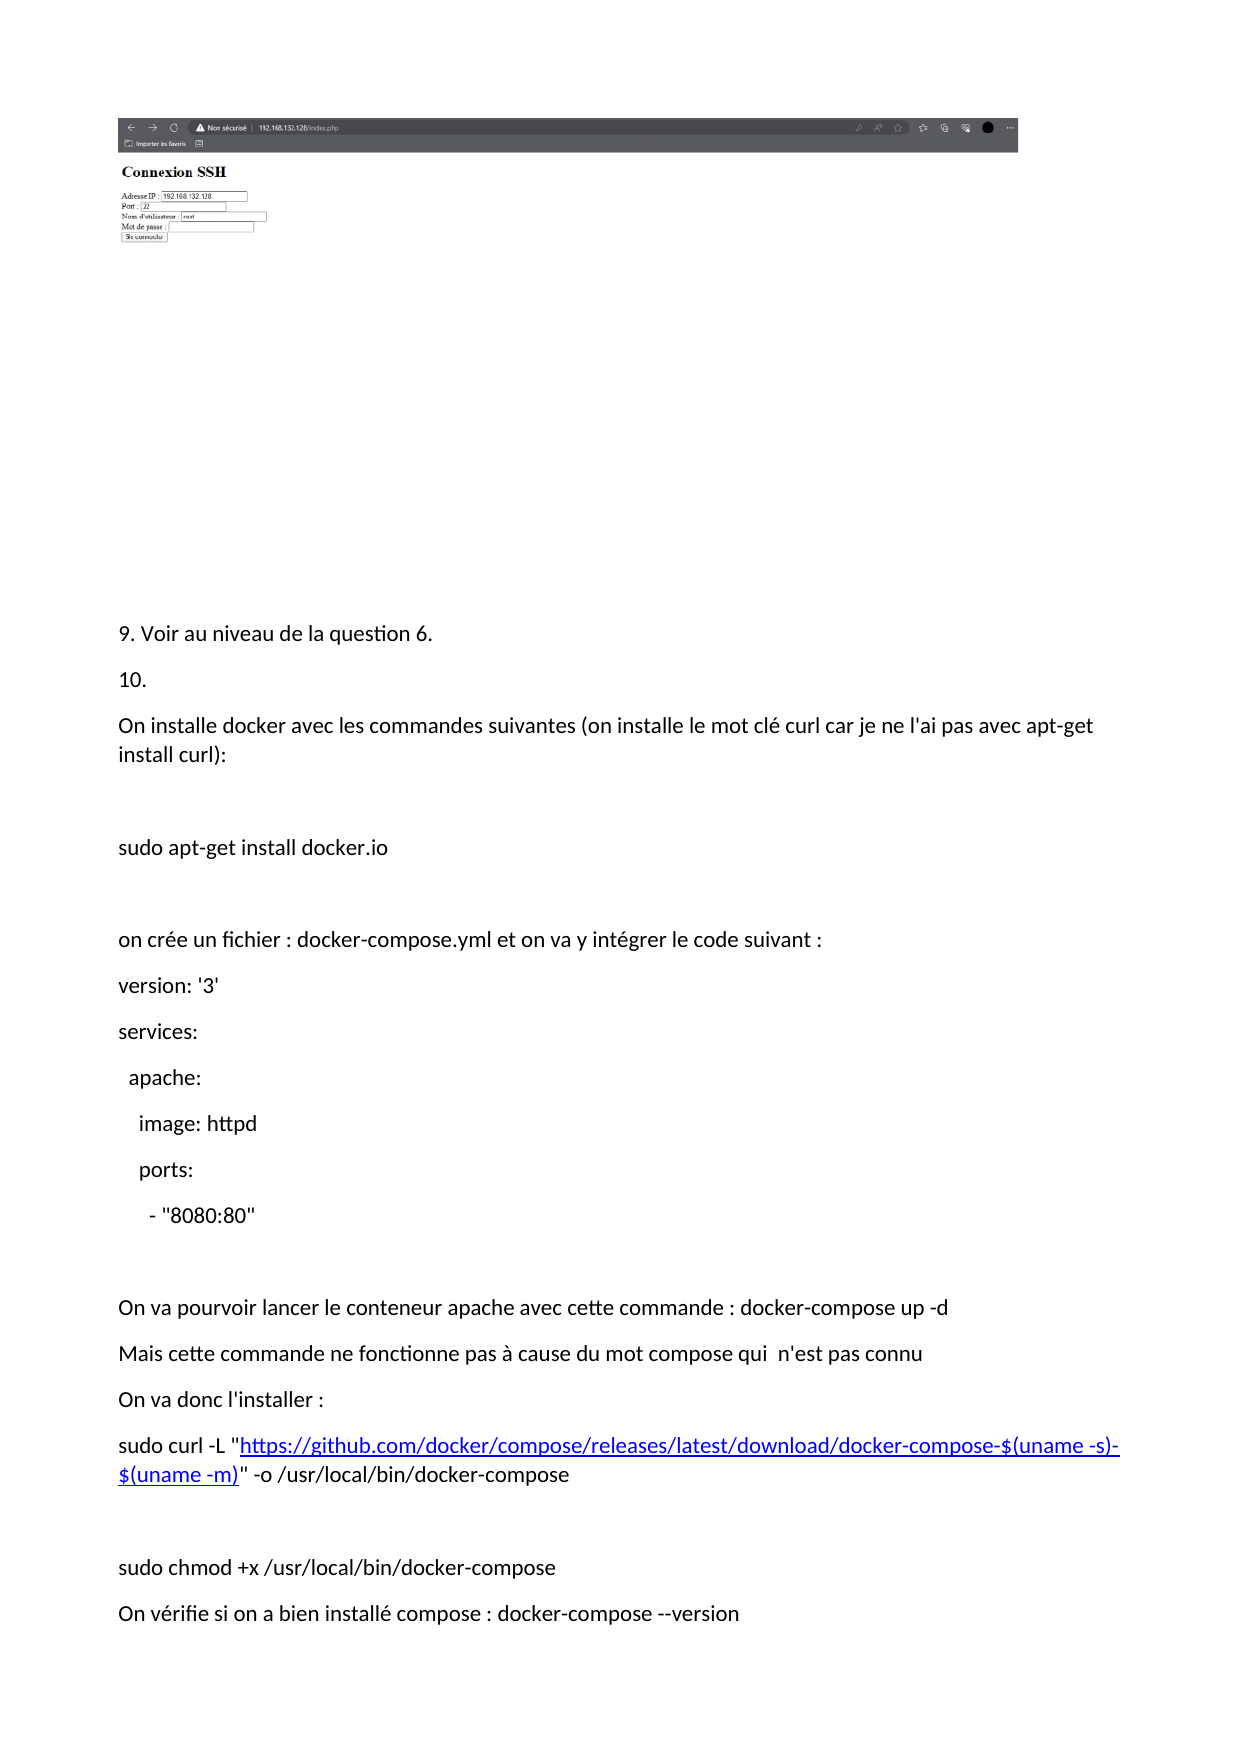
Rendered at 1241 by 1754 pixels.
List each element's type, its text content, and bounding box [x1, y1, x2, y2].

text Mais cette commande ne fonctionne pas à cause du mot compose qui n'est pas connu [118, 1339, 1122, 1367]
text sudo chmod +x /usr/local/bin/docker-compose [118, 1553, 1122, 1581]
text services: [118, 1017, 1122, 1045]
text On installe docker avec les commandes suivantes (on installe le mot clé curl car je ne l'ai pas avec apt-get install curl): [118, 711, 1122, 769]
text 10. [118, 665, 1122, 693]
text apache: [118, 1063, 1122, 1091]
text ports: [118, 1155, 1122, 1183]
text 9. Voir au niveau de la question 6. [118, 619, 1122, 647]
text on crée un fichier : docker-compose.yml et on va y intégrer le code suivant : [118, 925, 1122, 953]
text image: httpd [118, 1109, 1122, 1137]
text sudo apt-get install docker.io [118, 833, 1122, 861]
text version: '3' [118, 971, 1122, 999]
text On va pourvoir lancer le conteneur apache avec cette commande : docker-compose up -d [118, 1293, 1122, 1321]
text - "8080:80" [118, 1201, 1122, 1229]
text On va donc l'installer : [118, 1385, 1122, 1413]
text sudo curl -L "https://github.com/docker/compose/releases/latest/download/docker-compose-$(uname -s)-$(uname -m)" -o /usr/local/bin/docker-compose [118, 1431, 1122, 1489]
text On vérifie si on a bien installé compose : docker-compose --version [118, 1599, 1122, 1627]
